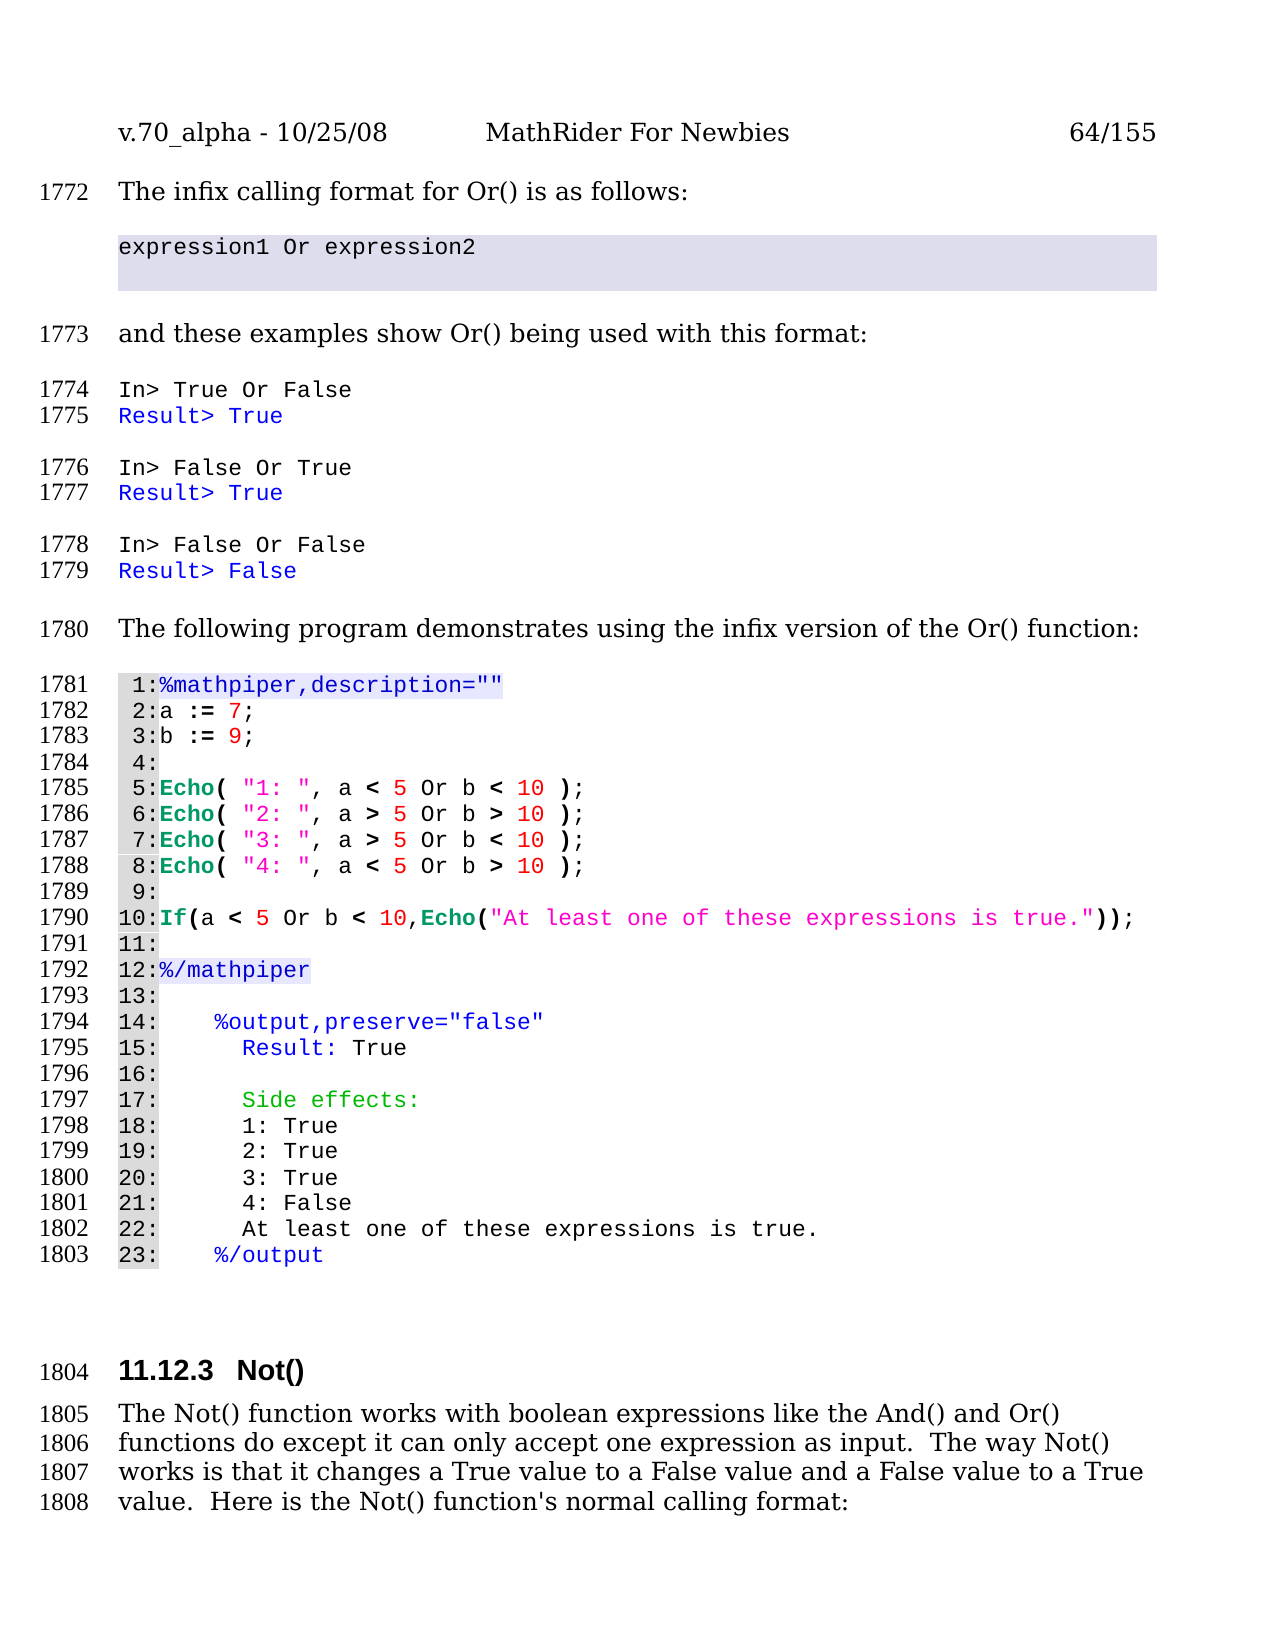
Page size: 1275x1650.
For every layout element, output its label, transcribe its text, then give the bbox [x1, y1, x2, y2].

text Result> True [118, 404, 1157, 430]
text 2:a := 7; [118, 699, 1157, 725]
text 8:Echo( "4: ", a < 5 Or b > 10 ); [118, 854, 1157, 881]
text 16: [118, 1062, 1157, 1088]
text 1:%mathpiper,description="" [118, 673, 1157, 699]
text 7:Echo( "3: ", a > 5 Or b < 10 ); [118, 829, 1157, 854]
text 15: Result: True [118, 1036, 1157, 1062]
text 14: %output,preserve="false" [118, 1010, 1157, 1036]
text The infix calling format for Or() is as follows: [118, 177, 1157, 206]
text and these examples show Or() being used with this format: [118, 320, 1157, 349]
text 19: 2: True [118, 1140, 1157, 1166]
text 13: [118, 984, 1157, 1010]
text In> True Or False [118, 378, 1157, 404]
text 10:If(a < 5 Or b < 10,Echo("At least one of these expressions is true.")); [118, 906, 1157, 932]
text 4: [118, 751, 1157, 777]
table_header expression1 Or expression2 [118, 235, 1157, 291]
text 18: 1: True [118, 1114, 1157, 1140]
text The following program demonstrates using the infix version of the Or() function: [118, 615, 1157, 644]
text 21: 4: False [118, 1192, 1157, 1218]
text 20: 3: True [118, 1166, 1157, 1192]
text In> False Or False [118, 534, 1157, 559]
text Result> False [118, 559, 1157, 586]
text 22: At least one of these expressions is true. [118, 1218, 1157, 1244]
text 17: Side effects: [118, 1088, 1157, 1114]
text In> False Or True [118, 456, 1157, 482]
text 5:Echo( "1: ", a < 5 Or b < 10 ); [118, 777, 1157, 803]
text 9: [118, 881, 1157, 906]
text The Not() function works with boolean expressions like the And() and Or() functions do except it can only accept one expression as input. The way Not() works is that it changes a True value to a False value and a False value to a True value. Here is the Not() function's normal calling format: [118, 1399, 1157, 1516]
text 11: [118, 932, 1157, 958]
text 3:b := 9; [118, 725, 1157, 751]
text 6:Echo( "2: ", a > 5 Or b > 10 ); [118, 803, 1157, 829]
subtitle Not() [118, 1353, 1157, 1387]
text Result> True [118, 482, 1157, 508]
text 12:%/mathpiper [118, 958, 1157, 984]
text 23: %/output [118, 1244, 1157, 1269]
